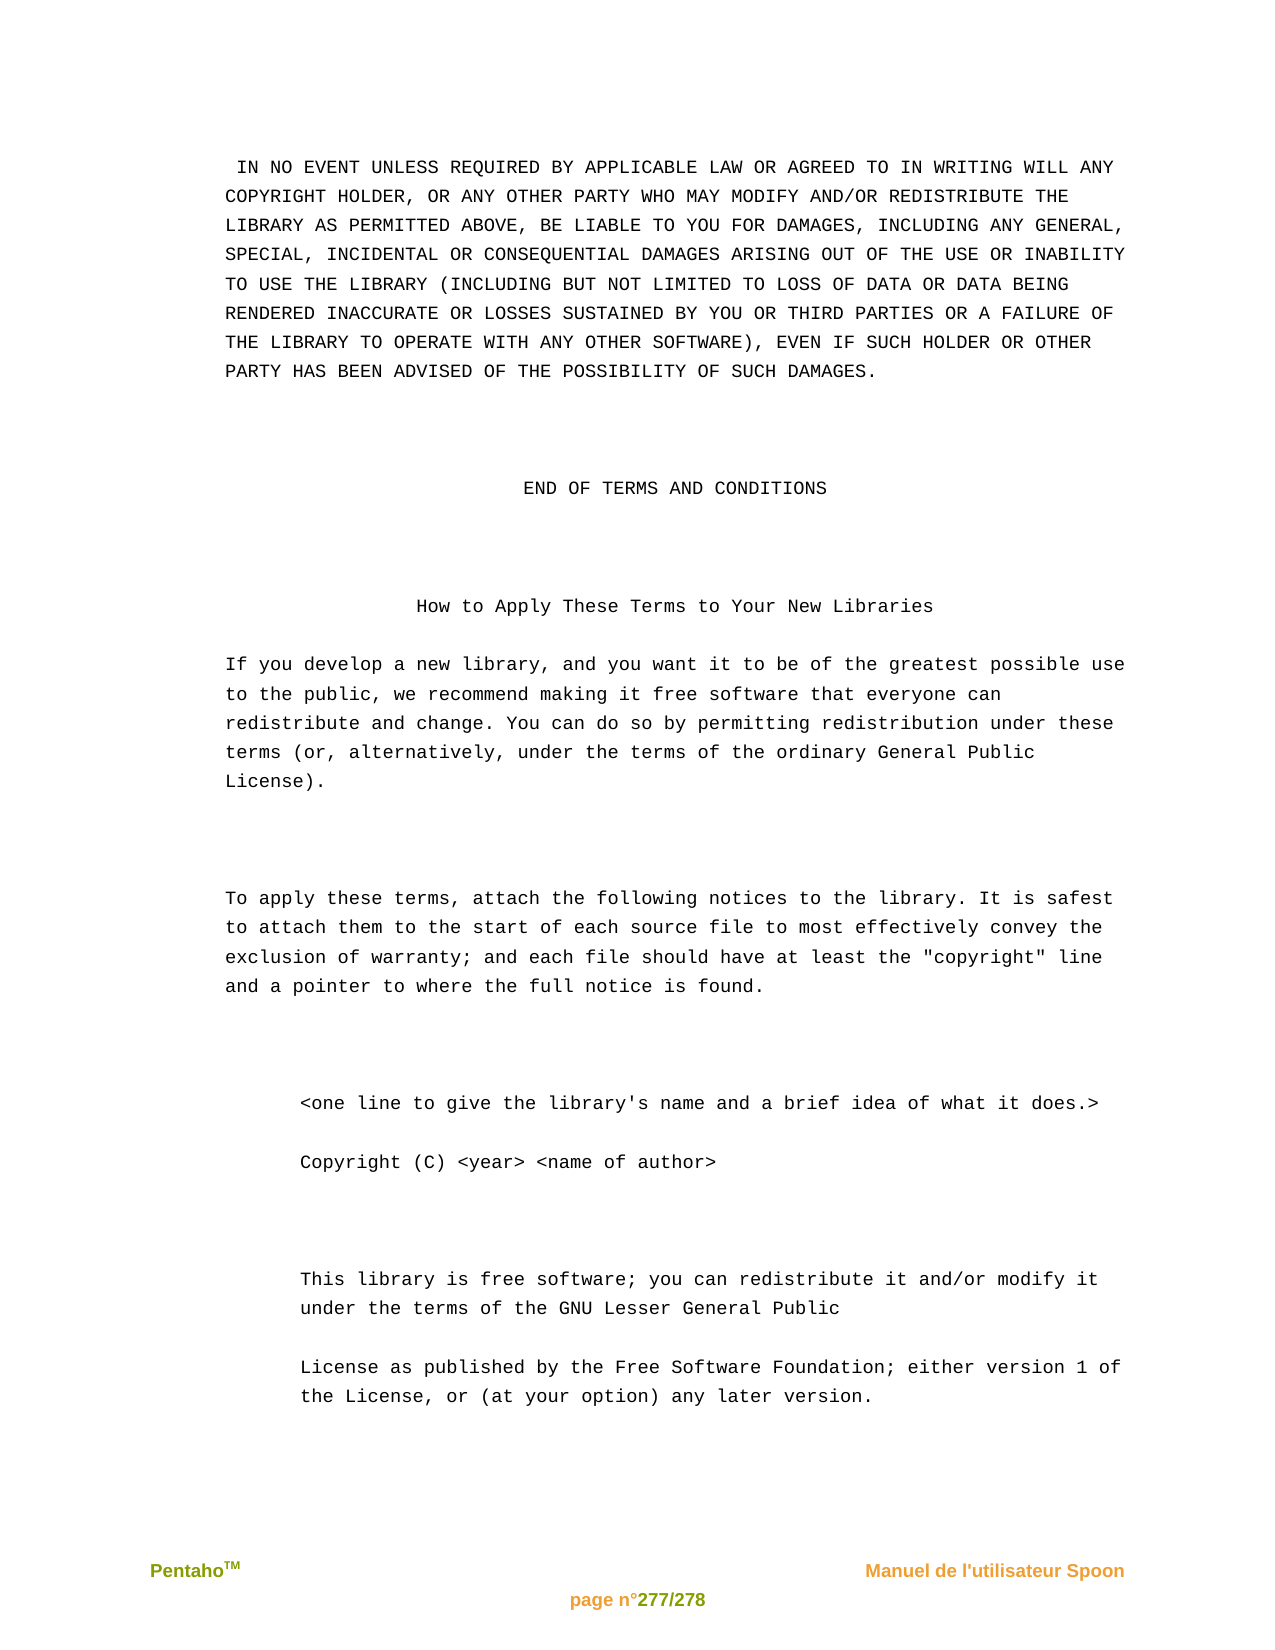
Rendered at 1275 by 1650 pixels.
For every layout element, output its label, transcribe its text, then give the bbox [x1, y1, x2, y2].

text IN NO EVENT UNLESS REQUIRED BY APPLICABLE LAW OR AGREED TO IN WRITING WILL ANY COPYRIGHT HOLDER, OR ANY OTHER PARTY WHO MAY MODIFY AND/OR REDISTRIBUTE THE LIBRARY AS PERMITTED ABOVE, BE LIABLE TO YOU FOR DAMAGES, INCLUDING ANY GENERAL, SPECIAL, INCIDENTAL OR CONSEQUENTIAL DAMAGES ARISING OUT OF THE USE OR INABILITY TO USE THE LIBRARY (INCLUDING BUT NOT LIMITED TO LOSS OF DATA OR DATA BEING RENDERED INACCURATE OR LOSSES SUSTAINED BY YOU OR THIRD PARTIES OR A FAILURE OF THE LIBRARY TO OPERATE WITH ANY OTHER SOFTWARE), EVEN IF SUCH HOLDER OR OTHER PARTY HAS BEEN ADVISED OF THE POSSIBILITY OF SUCH DAMAGES. [225, 150, 1125, 383]
text END OF TERMS AND CONDITIONS [225, 471, 1125, 501]
text How to Apply These Terms to Your New Libraries [225, 589, 1125, 618]
text This library is free software; you can redistribute it and/or modify it under the terms of the GNU Lesser General Public [300, 1262, 1125, 1320]
text License as published by the Free Software Foundation; either version 1 of the License, or (at your option) any later version. [300, 1350, 1125, 1408]
text Copyright (C) <year> <name of author> [300, 1145, 1125, 1174]
text To apply these terms, attach the following notices to the library. It is safest to attach them to the start of each source file to most effectively convey the exclusion of warranty; and each file should have at least the "copyright" line and a pointer to where the full notice is found. [225, 881, 1125, 998]
text If you develop a new library, and you want it to be of the greatest possible use to the public, we recommend making it free software that everyone can redistribute and change. You can do so by permitting redistribution under these terms (or, alternatively, under the terms of the ordinary General Public License). [225, 647, 1125, 793]
text <one line to give the library's name and a brief idea of what it does.> [300, 1086, 1125, 1115]
